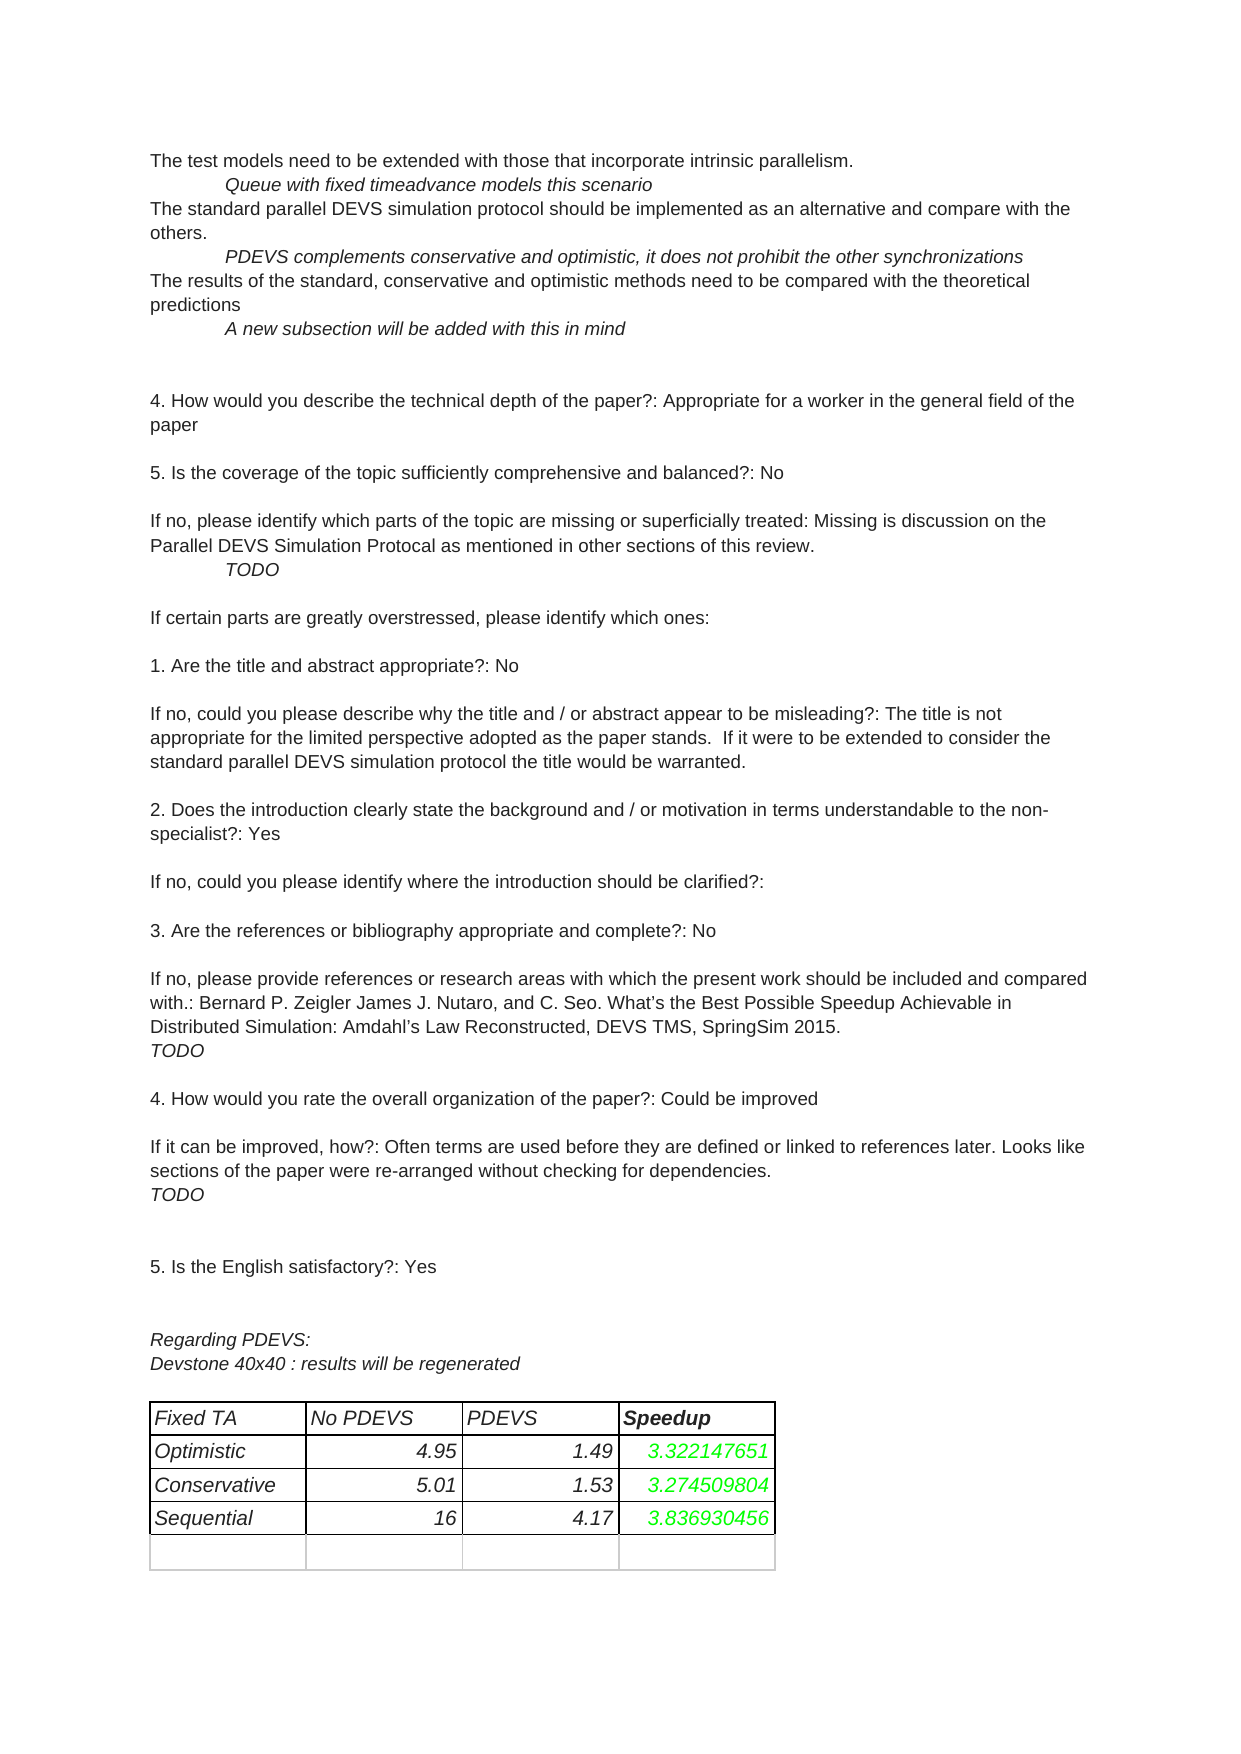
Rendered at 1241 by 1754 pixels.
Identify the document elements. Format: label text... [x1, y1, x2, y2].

text 2. Does the introduction clearly state the background and / or motivation in terms understandable to the non-specialist?: Yes [150, 800, 1091, 845]
text If no, could you please identify where the introduction should be clarified?: [150, 872, 1091, 893]
table_cell [620, 1535, 774, 1569]
text A new subsection will be added with this in mind [150, 318, 1091, 339]
text TODO [150, 559, 1091, 580]
table_cell 1.49 [463, 1436, 618, 1467]
text 3. Are the references or bibliography appropriate and complete?: No [150, 920, 1091, 941]
table_cell [307, 1535, 462, 1569]
table_cell Optimistic [151, 1436, 305, 1467]
text If it can be improved, how?: Often terms are used before they are defined or linked to references later. Looks like sections of the paper were re-arranged without checking for dependencies. [150, 1137, 1091, 1182]
table_cell 5.01 [307, 1469, 462, 1501]
text The results of the standard, conservative and optimistic methods need to be compared with the theoretical predictions [150, 270, 1091, 315]
table_cell 4.95 [307, 1436, 462, 1467]
table_cell [151, 1535, 305, 1569]
table_cell Conservative [151, 1469, 305, 1501]
text If no, please provide references or research areas with which the present work should be included and compared with.: Bernard P. Zeigler James J. Nutaro, and C. Seo. What’s the Best Possible Speedup Achievable in Distributed Simulation: Amdahl’s Law Reconstructed, DEVS TMS, SpringSim 2015. [150, 968, 1091, 1037]
table_cell 3.322147651 [620, 1436, 774, 1467]
table_header No PDEVS [307, 1403, 462, 1434]
text 5. Is the English satisfactory?: Yes [150, 1257, 1091, 1278]
text 1. Are the title and abstract appropriate?: No [150, 655, 1091, 676]
text Queue with fixed timeadvance models this scenario [150, 174, 1091, 195]
table_cell 3.274509804 [620, 1469, 774, 1501]
text 4. How would you describe the technical depth of the paper?: Appropriate for a worker in the general field of the paper [150, 391, 1091, 436]
text The test models need to be extended with those that incorporate intrinsic parallelism. [150, 150, 1091, 171]
table_header Speedup [620, 1403, 774, 1434]
text TODO [150, 1040, 1091, 1061]
table_cell [463, 1535, 618, 1569]
text PDEVS complements conservative and optimistic, it does not prohibit the other synchronizations [150, 246, 1091, 267]
table_cell 4.17 [463, 1502, 618, 1534]
text 5. Is the coverage of the topic sufficiently comprehensive and balanced?: No [150, 463, 1091, 484]
text If certain parts are greatly overstressed, please identify which ones: [150, 607, 1091, 628]
table_cell 3.836930456 [620, 1502, 774, 1534]
table_cell 16 [307, 1502, 462, 1534]
text The standard parallel DEVS simulation protocol should be implemented as an alternative and compare with the others. [150, 198, 1091, 243]
table_header Fixed TA [151, 1403, 305, 1434]
text Regarding PDEVS: [150, 1329, 1091, 1350]
text 4. How would you rate the overall organization of the paper?: Could be improved [150, 1088, 1091, 1109]
table_cell Sequential [151, 1502, 305, 1534]
text If no, could you please describe why the title and / or abstract appear to be misleading?: The title is not appropriate for the limited perspective adopted as the paper stands. If it were to be extended to consider the standard parallel DEVS simulation protocol the title would be warranted. [150, 703, 1091, 772]
table_cell 1.53 [463, 1469, 618, 1501]
table_header PDEVS [463, 1403, 618, 1434]
text Devstone 40x40 : results will be regenerated [150, 1353, 1091, 1374]
text If no, please identify which parts of the topic are missing or superficially treated: Missing is discussion on the Parallel DEVS Simulation Protocal as mentioned in other sections of this review. [150, 511, 1091, 556]
text TODO [150, 1185, 1091, 1206]
